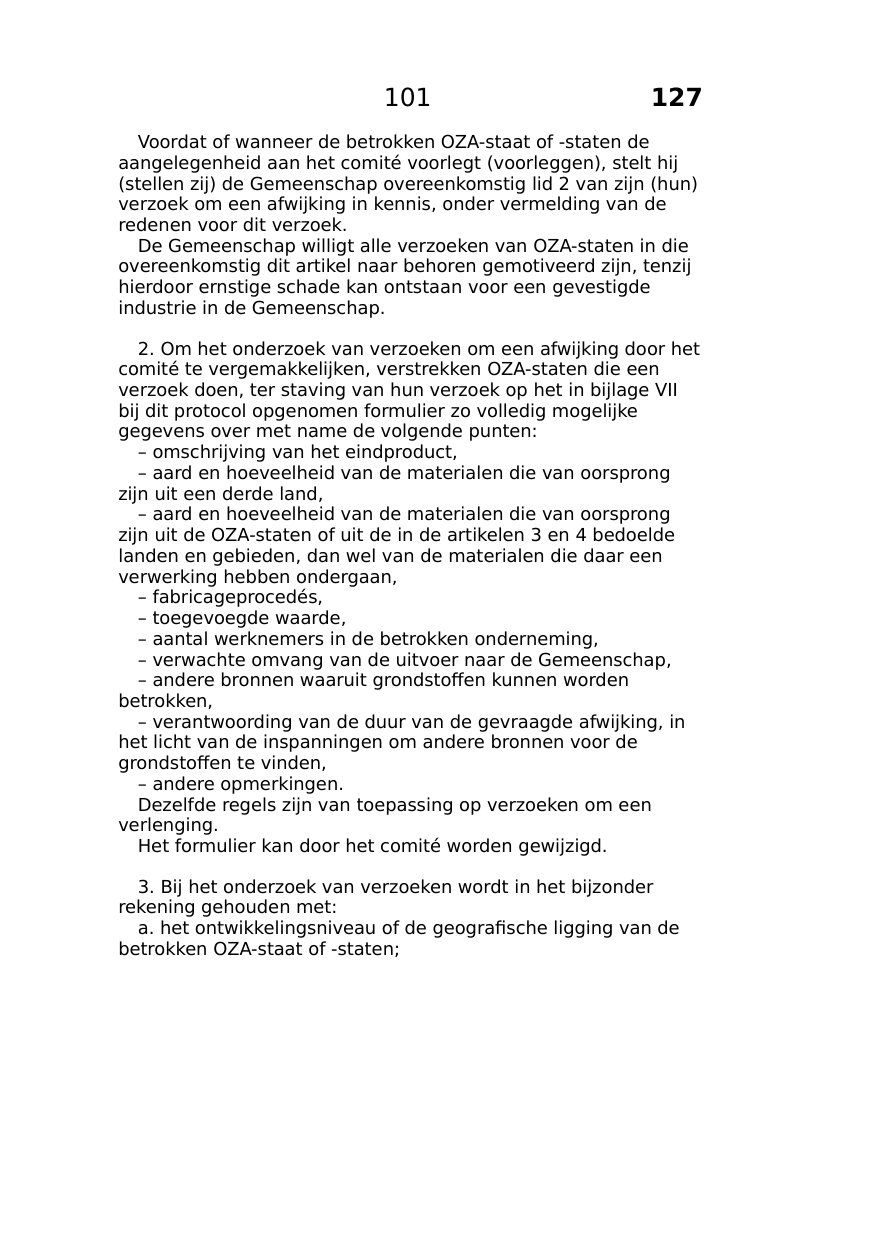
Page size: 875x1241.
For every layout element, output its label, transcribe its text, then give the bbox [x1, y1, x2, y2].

text Dezelfde regels zijn van toepassing op verzoeken om een verlenging. [118, 794, 703, 836]
text 2. Om het onderzoek van verzoeken om een afwijking door het comité te vergemakkelijken, verstrekken OZA-staten die een verzoek doen, ter staving van hun verzoek op het in bijlage VII bij dit protocol opgenomen formulier zo volledig mogelijke gegevens over met name de volgende punten: [118, 338, 703, 442]
text De Gemeenschap willigt alle verzoeken van OZA-staten in die overeenkomstig dit artikel naar behoren gemotiveerd zijn, tenzij hierdoor ernstige schade kan ontstaan voor een gevestigde industrie in de Gemeenschap. [118, 236, 703, 318]
text Het formulier kan door het comité worden gewijzigd. [118, 836, 703, 857]
text – omschrijving van het eindproduct, [118, 442, 703, 463]
text – andere bronnen waaruit grondstoffen kunnen worden betrokken, [118, 670, 703, 712]
text – fabricageprocedés, [118, 587, 703, 608]
text – aard en hoeveelheid van de materialen die van oorsprong zijn uit de OZA-staten of uit de in de artikelen 3 en 4 bedoelde landen en gebieden, dan wel van de materialen die daar een verwerking hebben ondergaan, [118, 504, 703, 587]
text 3. Bij het onderzoek van verzoeken wordt in het bijzonder rekening gehouden met: [118, 877, 703, 918]
text – aard en hoeveelheid van de materialen die van oorsprong zijn uit een derde land, [118, 463, 703, 504]
text Voordat of wanneer de betrokken OZA-staat of -staten de aangelegenheid aan het comité voorlegt (voorleggen), stelt hij (stellen zij) de Gemeenschap overeenkomstig lid 2 van zijn (hun) verzoek om een afwijking in kennis, onder vermelding van de redenen voor dit verzoek. [118, 132, 703, 236]
text a. het ontwikkelingsniveau of de geografische ligging van de betrokken OZA-staat of -staten; [118, 918, 703, 959]
text – verwachte omvang van de uitvoer naar de Gemeenschap, [118, 649, 703, 670]
text – aantal werknemers in de betrokken onderneming, [118, 629, 703, 649]
text – toegevoegde waarde, [118, 608, 703, 629]
text – andere opmerkingen. [118, 774, 703, 794]
text – verantwoording van de duur van de gevraagde afwijking, in het licht van de inspanningen om andere bronnen voor de grondstoffen te vinden, [118, 712, 703, 774]
